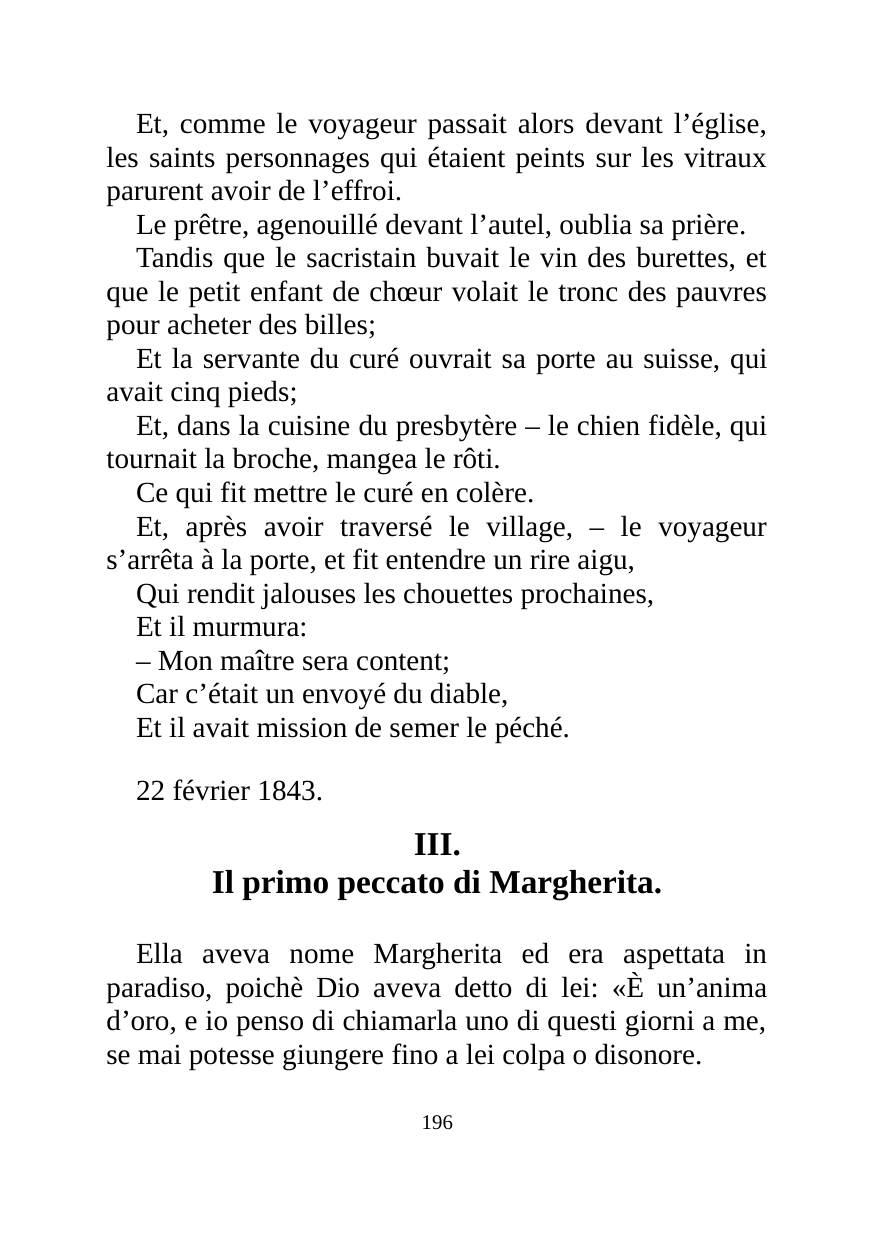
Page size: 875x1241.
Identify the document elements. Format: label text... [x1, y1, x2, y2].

text Et il murmura: [106, 609, 768, 643]
subtitle III. Il primo peccato di Margherita. [106, 824, 768, 901]
text Et il avait mission de semer le péché. [106, 710, 768, 743]
text 22 février 1843. [106, 773, 768, 807]
text Le prêtre, agenouillé devant l’autel, oublia sa prière. [106, 207, 768, 240]
text Car c’était un envoyé du diable, [106, 676, 768, 710]
text Ella aveva nome Margherita ed era aspettata in paradiso, poichè Dio aveva detto di lei: «È un’anima d’oro, e io penso di chiamarla uno di questi giorni a me, se mai potesse giungere fino a lei colpa o disonore. [106, 936, 768, 1071]
text ‒ Mon maître sera content; [106, 643, 768, 676]
text Qui rendit jalouses les chouettes prochaines, [106, 576, 768, 609]
text Ce qui fit mettre le curé en colère. [106, 475, 768, 509]
text Et, comme le voyageur passait alors devant l’église, les saints personnages qui étaient peints sur les vitraux parurent avoir de l’effroi. [106, 106, 768, 207]
text Tandis que le sacristain buvait le vin des burettes, et que le petit enfant de chœur volait le tronc des pauvres pour acheter des billes; [106, 240, 768, 341]
text Et, dans la cuisine du presbytère ‒ le chien fidèle, qui tournait la broche, mangea le rôti. [106, 408, 768, 475]
text Et la servante du curé ouvrait sa porte au suisse, qui avait cinq pieds; [106, 341, 768, 408]
text Et, après avoir traversé le village, ‒ le voyageur s’arrêta à la porte, et fit entendre un rire aigu, [106, 509, 768, 576]
